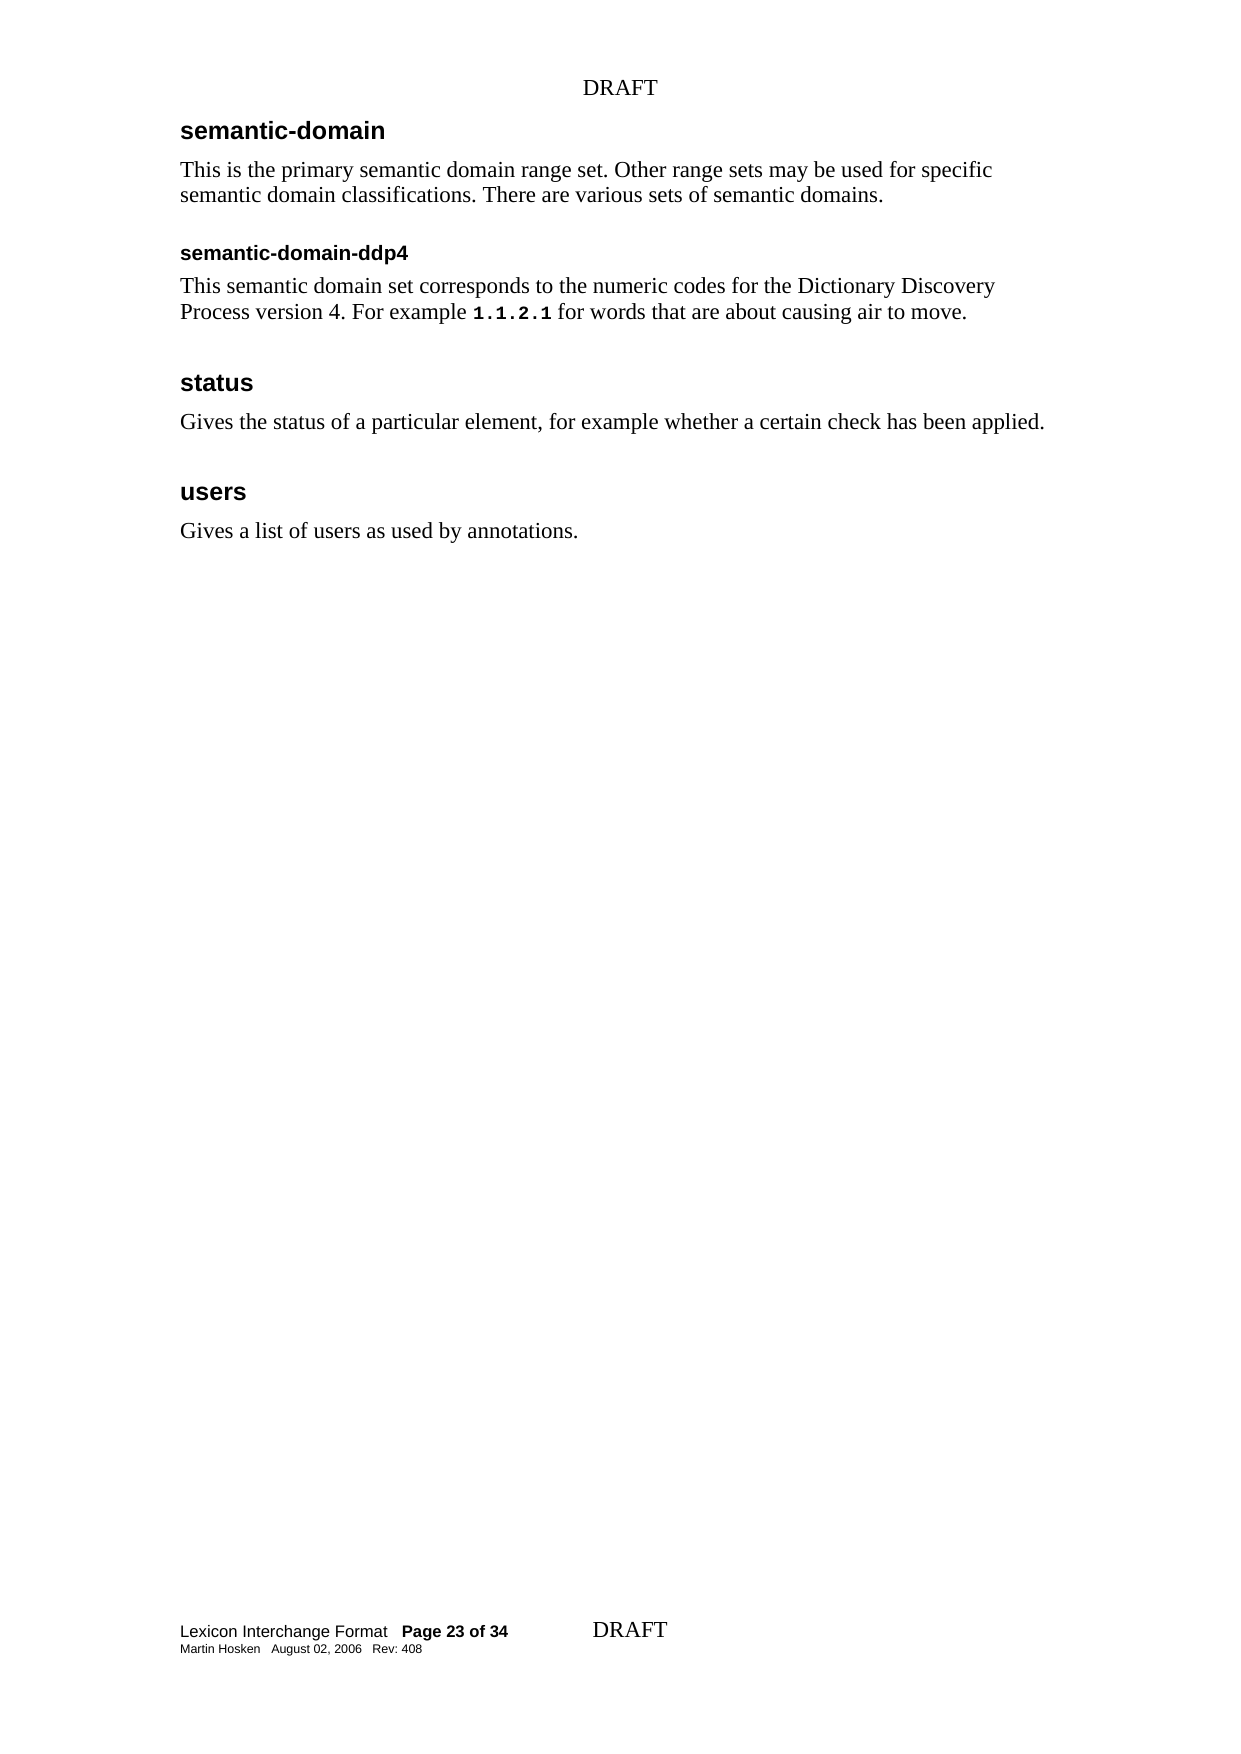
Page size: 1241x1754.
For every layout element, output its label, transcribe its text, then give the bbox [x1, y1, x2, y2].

subtitle users [180, 478, 1061, 506]
subtitle semantic-domain [180, 117, 1061, 145]
text This semantic domain set corresponds to the numeric codes for the Dictionary Discovery Process version 4. For example 1.1.2.1 for words that are about causing air to move. [180, 273, 1061, 325]
text This is the primary semantic domain range set. Other range sets may be used for specific semantic domain classifications. There are various sets of semantic domains. [180, 157, 1061, 208]
text Gives a list of users as used by annotations. [180, 518, 1061, 543]
subtitle status [180, 369, 1061, 397]
subtitle semantic-domain-ddp4 [180, 241, 1061, 264]
text Gives the status of a particular element, for example whether a certain check has been applied. [180, 409, 1061, 434]
